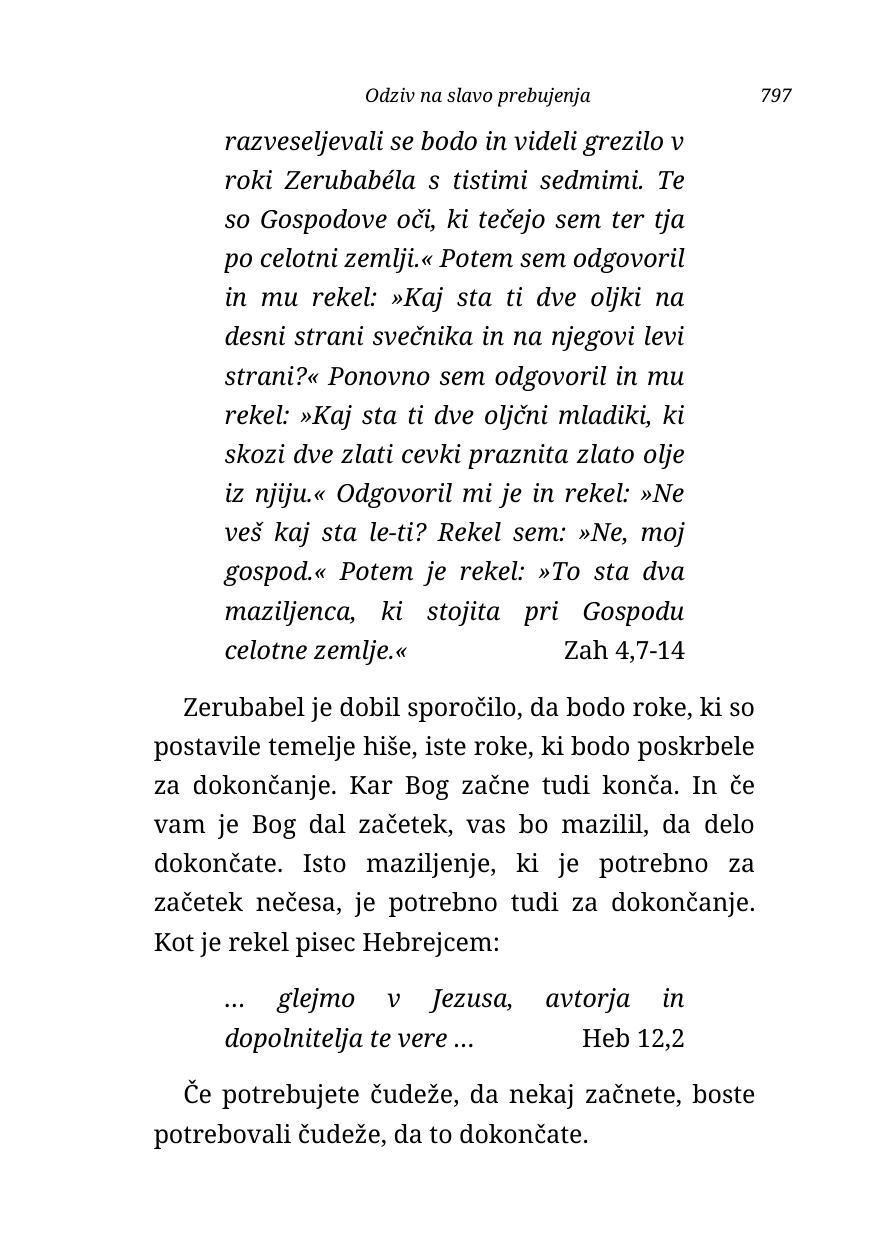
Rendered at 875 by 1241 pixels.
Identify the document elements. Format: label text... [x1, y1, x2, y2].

text Če potrebujete čudeže, da nekaj začnete, boste potrebovali čudeže, da to dokončate. [153, 1077, 756, 1150]
text razveseljevali se bodo in videli grezilo v roki Zerubabéla s tistimi sedmimi. Te so Gospodove oči, ki tečejo sem ter tja po celotni zemlji.« Potem sem odgovoril in mu rekel: »Kaj sta ti dve oljki na desni strani svečnika in na njegovi levi strani?« Ponovno sem odgovoril in mu rekel: »Kaj sta ti dve oljčni mladiki, ki skozi dve zlati cevki praznita zlato olje iz njiju.« Odgovoril mi je in rekel: »Ne veš kaj sta le-ti? Rekel sem: »Ne, moj gospod.« Potem je rekel: »To sta dva maziljenca, ki stojita pri Gospodu celotne zemlje.« Zah 4,7-14 [224, 123, 685, 666]
text Zerubabel je dobil sporočilo, da bodo roke, ki so postavile temelje hiše, iste roke, ki bodo poskrbele za dokončanje. Kar Bog začne tudi konča. In če vam je Bog dal začetek, vas bo mazilil, da delo dokončate. Isto maziljenje, ki je potrebno za začetek nečesa, je potrebno tudi za dokončanje. Kot je rekel pisec Hebrejcem: [153, 689, 756, 958]
text … glejmo v Jezusa, avtorja in dopolnitelja te vere … Heb 12,2 [224, 981, 685, 1054]
